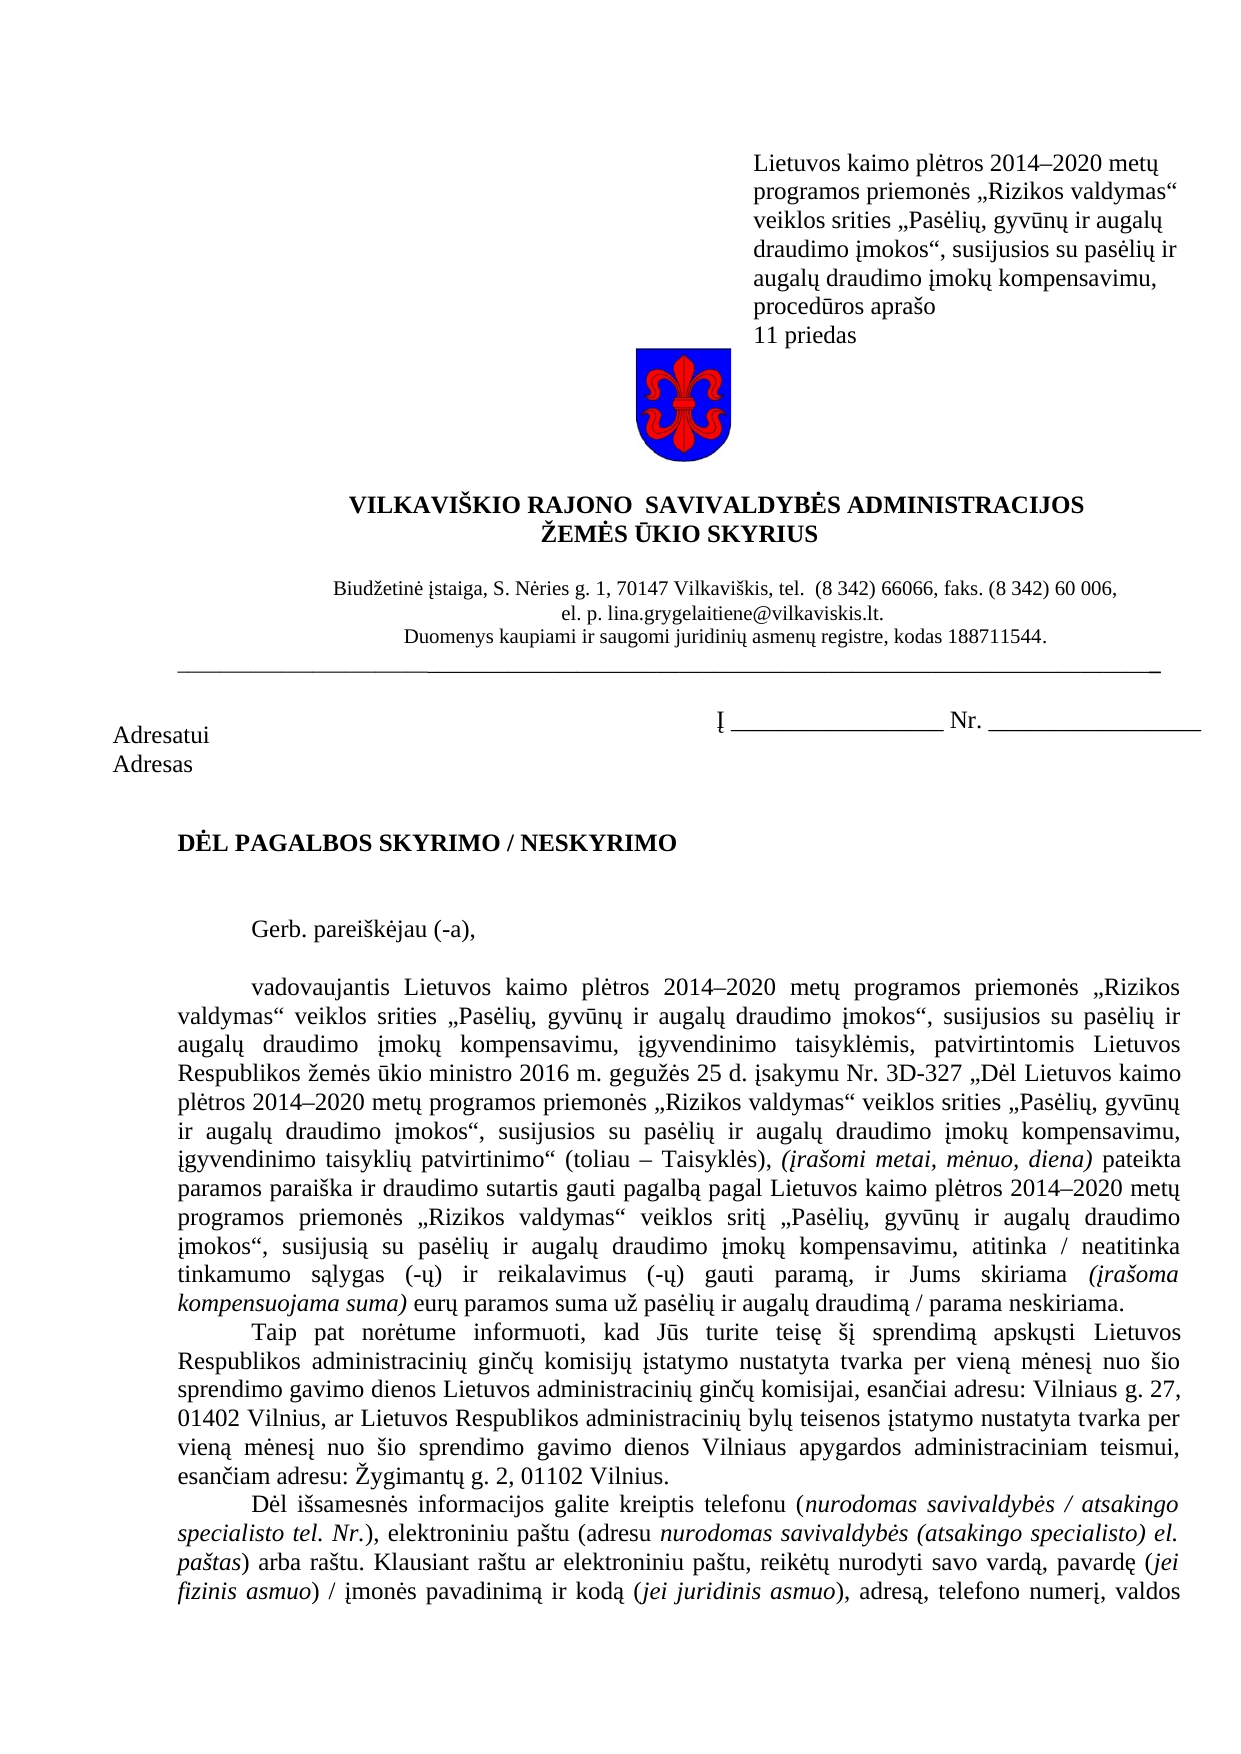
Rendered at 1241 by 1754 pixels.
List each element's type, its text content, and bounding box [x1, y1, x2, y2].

text Biudžetinė įstaiga, S. Nėries g. 1, 70147 Vilkaviškis, tel. (8 342) 66066, faks. (8 342) 60 006, [269, 576, 1181, 600]
text DĖL PAGALBOS SKYRIMO / NESKYRIMO [177, 828, 1181, 857]
text Gerb. pareiškėjau (-a), [177, 914, 1181, 943]
text ŽEMĖS ŪKIO SKYRIUS [177, 519, 1181, 548]
text Lietuvos kaimo plėtros 2014–2020 metų programos priemonės „Rizikos valdymas“ veiklos srities „Pasėlių, gyvūnų ir augalų draudimo įmokos“, susijusios su pasėlių ir augalų draudimo įmokų kompensavimu, procedūros aprašo [753, 148, 1181, 320]
text Taip pat norėtume informuoti, kad Jūs turite teisę šį sprendimą apskųsti Lietuvos Respublikos administracinių ginčų komisijų įstatymo nustatyta tvarka per vieną mėnesį nuo šio sprendimo gavimo dienos Lietuvos administracinių ginčų komisijai, esančiai adresu: Vilniaus g. 27, 01402 Vilnius, ar Lietuvos Respublikos administracinių bylų teisenos įstatymo nustatyta tvarka per vieną mėnesį nuo šio sprendimo gavimo dienos Vilniaus apygardos administraciniam teismui, esančiam adresu: Žygimantų g. 2, 01102 Vilnius. [177, 1317, 1181, 1489]
text Adresatui [112, 720, 597, 749]
text 11 priedas [753, 320, 1181, 349]
text VILKAVIŠKIO RAJONO SAVIVALDYBĖS ADMINISTRACIJOS [177, 490, 1181, 519]
text el. p. lina.grygelaitiene@vilkaviskis.lt. [269, 600, 1181, 624]
text Dėl išsamesnės informacijos galite kreiptis telefonu (nurodomas savivaldybės / atsakingo specialisto tel. Nr.), elektroniniu paštu (adresu nurodomas savivaldybės (atsakingo specialisto) el. paštas) arba raštu. Klausiant raštu ar elektroniniu paštu, reikėtų nurodyti savo vardą, pavardę (jei fizinis asmuo) / įmonės pavadinimą ir kodą (jei juridinis asmuo), adresą, telefono numerį, valdos [177, 1489, 1181, 1604]
text Adresas [112, 749, 597, 778]
text vadovaujantis Lietuvos kaimo plėtros 2014–2020 metų programos priemonės „Rizikos valdymas“ veiklos srities „Pasėlių, gyvūnų ir augalų draudimo įmokos“, susijusios su pasėlių ir augalų draudimo įmokų kompensavimu, įgyvendinimo taisyklėmis, patvirtintomis Lietuvos Respublikos žemės ūkio ministro 2016 m. gegužės 25 d. įsakymu Nr. 3D-327 „Dėl Lietuvos kaimo plėtros 2014–2020 metų programos priemonės „Rizikos valdymas“ veiklos srities „Pasėlių, gyvūnų ir augalų draudimo įmokos“, susijusios su pasėlių ir augalų draudimo įmokų kompensavimu, įgyvendinimo taisyklių patvirtinimo“ (toliau – Taisyklės), (įrašomi metai, mėnuo, diena) pateikta paramos paraiška ir draudimo sutartis gauti pagalbą pagal Lietuvos kaimo plėtros 2014–2020 metų programos priemonės „Rizikos valdymas“ veiklos sritį „Pasėlių, gyvūnų ir augalų draudimo įmokos“, susijusią su pasėlių ir augalų draudimo įmokų kompensavimu, atitinka / neatitinka tinkamumo sąlygas (-ų) ir reikalavimus (-ų) gauti paramą, ir Jums skiriama (įrašoma kompensuojama suma) eurų paramos suma už pasėlių ir augalų draudimą / parama neskiriama. [177, 972, 1181, 1317]
text Į _________________ Nr. _________________ [672, 705, 1203, 733]
text Duomenys kaupiami ir saugomi juridinių asmenų registre, kodas 188711544. [269, 624, 1181, 648]
text ________________________________________________________________________________________ [177, 648, 1181, 675]
